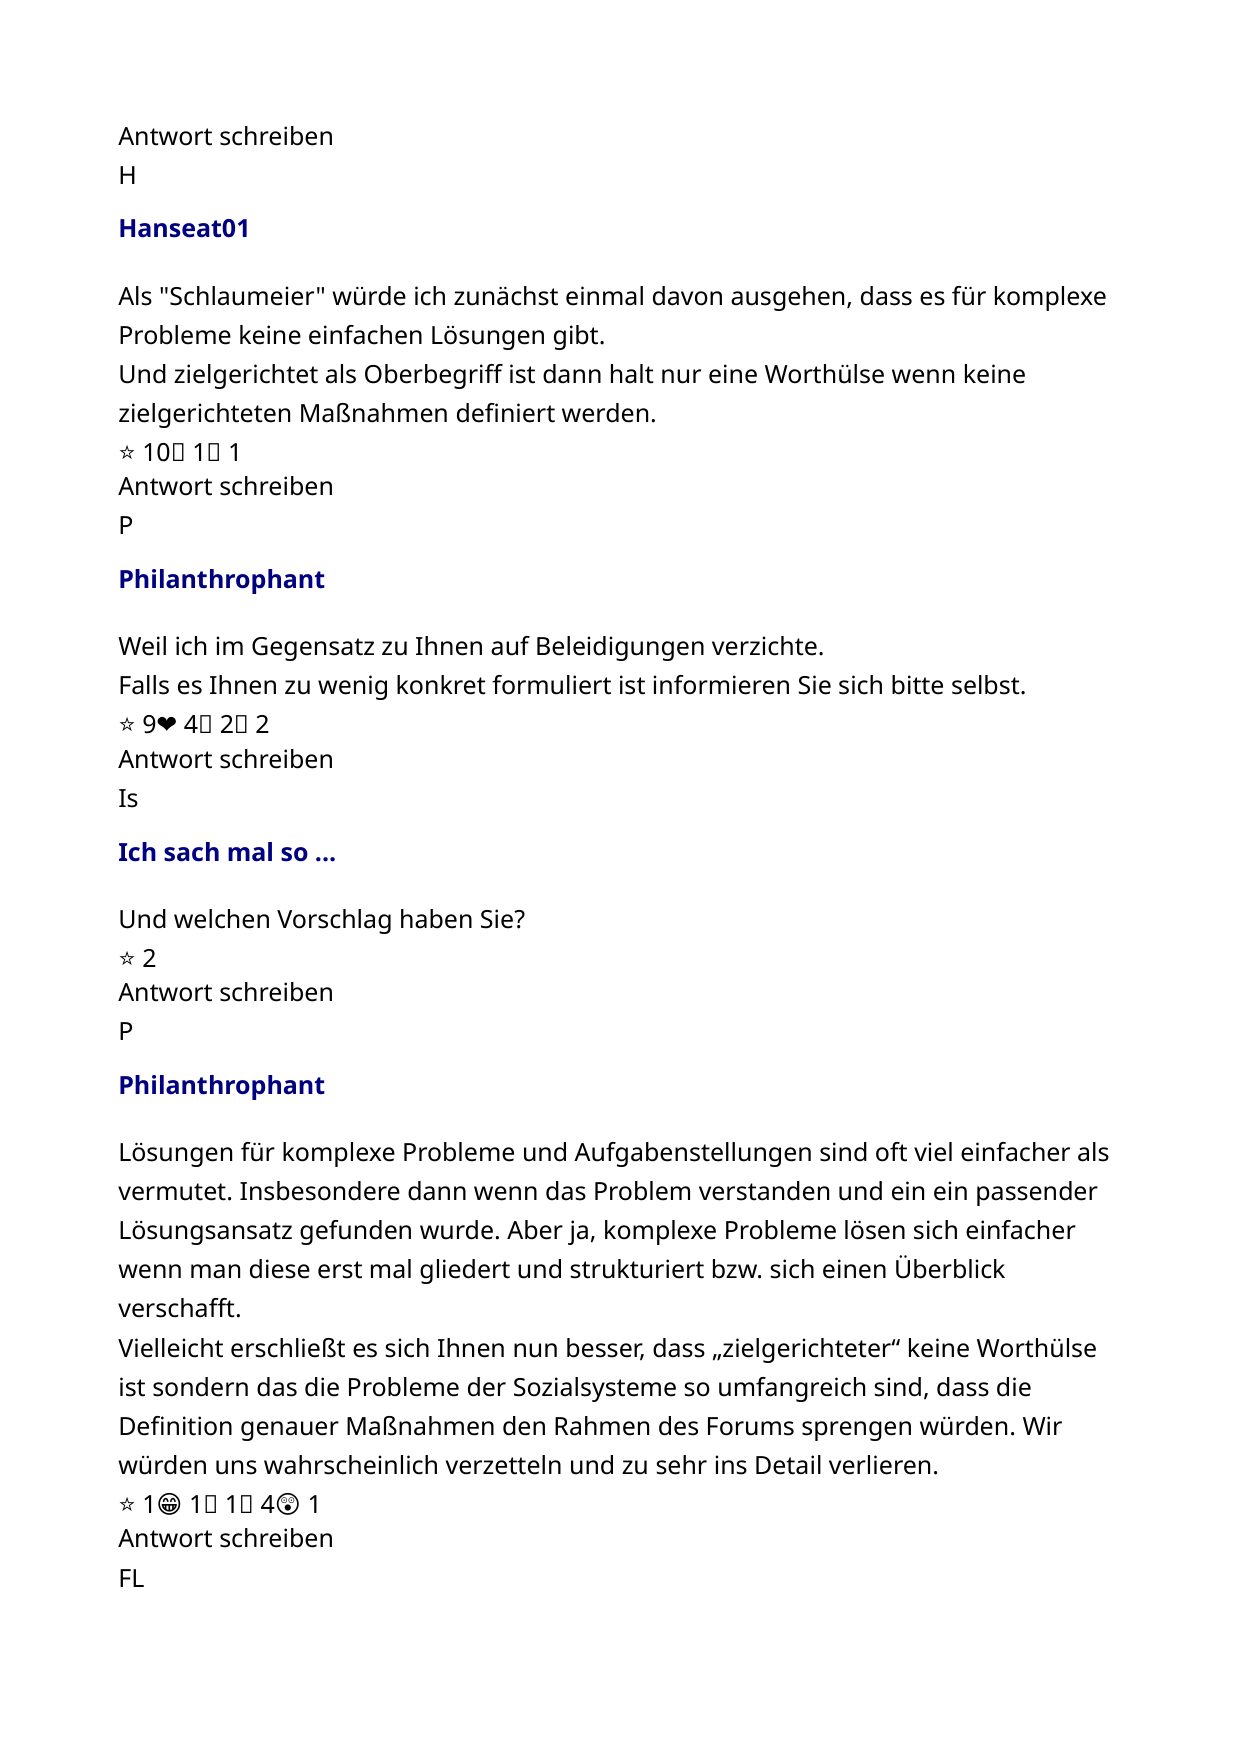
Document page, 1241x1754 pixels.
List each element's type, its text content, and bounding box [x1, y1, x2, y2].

text Und zielgerichtet als Oberbegriff ist dann halt nur eine Worthülse wenn keine zielgerichteten Maßnahmen definiert werden. [118, 356, 1122, 430]
text Als "Schlaumeier" würde ich zunächst einmal davon ausgehen, dass es für komplexe Probleme keine einfachen Lösungen gibt. [118, 278, 1122, 351]
text H [118, 157, 1122, 191]
text Antwort schreiben [118, 741, 1122, 775]
text Vielleicht erschließt es sich Ihnen nun besser, dass „zielgerichteter“ keine Worthülse ist sondern das die Probleme der Sozialsysteme so umfangreich sind, dass die Definition genauer Maßnahmen den Rahmen des Forums sprengen würden. Wir würden uns wahrscheinlich verzetteln und zu sehr ins Detail verlieren. [118, 1330, 1122, 1482]
text Und welchen Vorschlag haben Sie? [118, 901, 1122, 935]
text Antwort schreiben [118, 118, 1122, 152]
text Antwort schreiben [118, 469, 1122, 503]
text P [118, 508, 1122, 542]
text P [118, 1014, 1122, 1048]
subtitle Hanseat01 [118, 211, 1122, 245]
subtitle Ich sach mal so ... [118, 834, 1122, 868]
text ⭐️ 10🙁 1🤨 1 [118, 435, 1122, 469]
text Weil ich im Gegensatz zu Ihnen auf Beleidigungen verzichte. [118, 629, 1122, 663]
text FL [118, 1560, 1122, 1594]
text Falls es Ihnen zu wenig konkret formuliert ist informieren Sie sich bitte selbst. [118, 668, 1122, 702]
subtitle Philanthrophant [118, 1067, 1122, 1101]
text Is [118, 780, 1122, 814]
text ⭐️ 9❤️ 4🙁 2🤨 2 [118, 707, 1122, 741]
subtitle Philanthrophant [118, 562, 1122, 596]
text Lösungen für komplexe Probleme und Aufgabenstellungen sind oft viel einfacher als vermutet. Insbesondere dann wenn das Problem verstanden und ein ein passender Lösungsansatz gefunden wurde. Aber ja, komplexe Probleme lösen sich einfacher wenn man diese erst mal gliedert und strukturiert bzw. sich einen Überblick verschafft. [118, 1134, 1122, 1325]
text Antwort schreiben [118, 974, 1122, 1008]
text Antwort schreiben [118, 1521, 1122, 1555]
text ⭐️ 2 [118, 940, 1122, 974]
text ⭐️ 1😁 1🙁 1🤨 4😲 1 [118, 1487, 1122, 1521]
